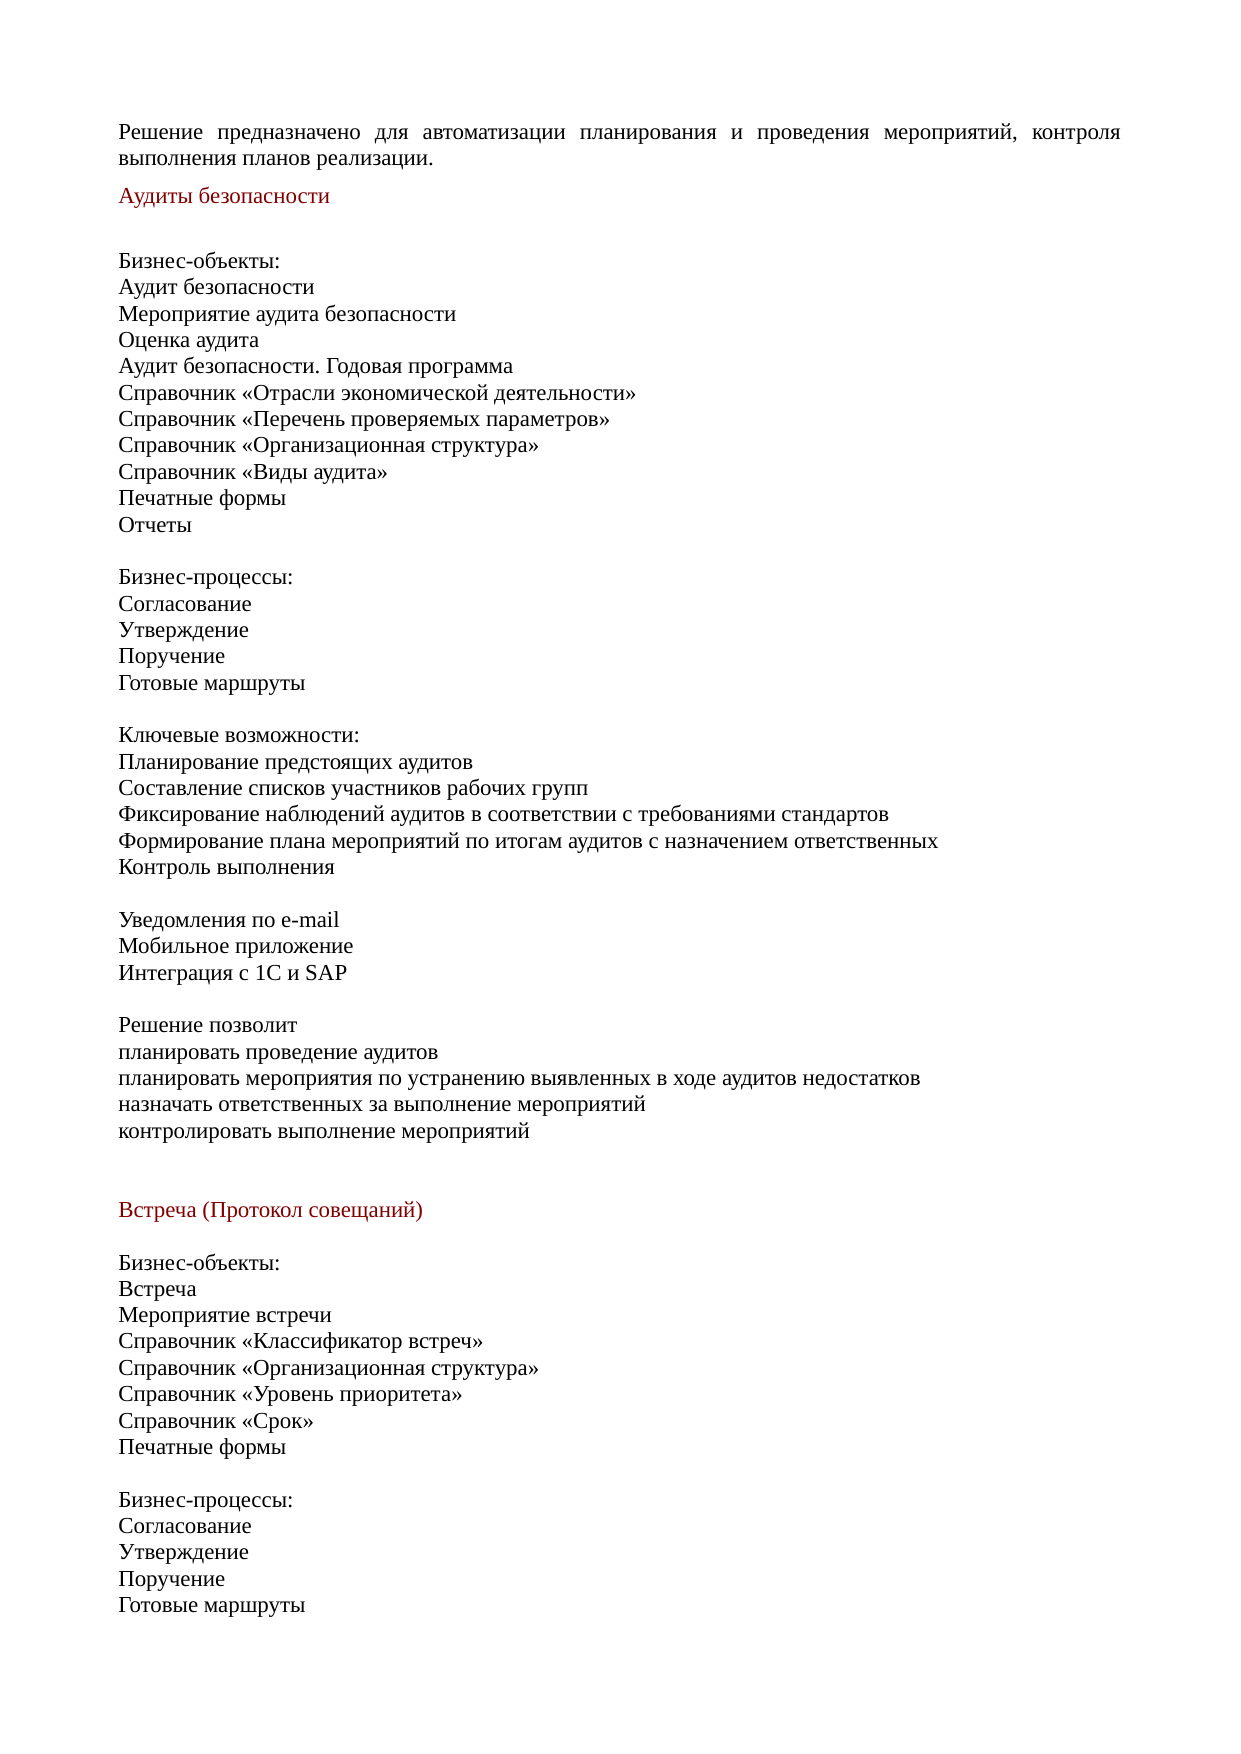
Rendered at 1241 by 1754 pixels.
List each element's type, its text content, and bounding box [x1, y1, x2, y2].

text Аудит безопасности. Годовая программа [118, 352, 1122, 379]
text Мобильное приложение [118, 932, 1122, 959]
text Поручение [118, 642, 1122, 669]
text Справочник «Организационная структура» [118, 1354, 1122, 1380]
text Уведомления по e-mail [118, 906, 1122, 932]
text назначать ответственных за выполнение мероприятий [118, 1090, 1122, 1117]
text Мероприятие аудита безопасности [118, 300, 1122, 326]
text Решение позволит [118, 1011, 1122, 1038]
text Аудит безопасности [118, 273, 1122, 300]
text Справочник «Организационная структура» [118, 432, 1122, 458]
text Решение предназначено для автоматизации планирования и проведения мероприятий, контроля выполнения планов реализации. [118, 118, 1122, 171]
text Ключевые возможности: [118, 721, 1122, 748]
text Составление списков участников рабочих групп [118, 774, 1122, 801]
text Бизнес-объекты: [118, 247, 1122, 273]
text Согласование [118, 590, 1122, 616]
text Формирование плана мероприятий по итогам аудитов с назначением ответственных [118, 827, 1122, 853]
text Утверждение [118, 616, 1122, 642]
text Справочник «Отрасли экономической деятельности» [118, 379, 1122, 405]
text Печатные формы [118, 484, 1122, 511]
text Бизнес-объекты: [118, 1248, 1122, 1275]
text Поручение [118, 1565, 1122, 1591]
text Справочник «Срок» [118, 1407, 1122, 1433]
text Аудиты безопасности [118, 183, 1122, 209]
text Отчеты [118, 511, 1122, 537]
text Справочник «Уровень приоритета» [118, 1380, 1122, 1407]
text Справочник «Перечень проверяемых параметров» [118, 405, 1122, 432]
text Справочник «Виды аудита» [118, 458, 1122, 484]
text Планирование предстоящих аудитов [118, 748, 1122, 774]
text Контроль выполнения [118, 853, 1122, 879]
text Бизнес-процессы: [118, 563, 1122, 590]
text Справочник «Классификатор встреч» [118, 1328, 1122, 1354]
text Встреча (Протокол совещаний) [118, 1196, 1122, 1222]
text Мероприятие встречи [118, 1301, 1122, 1328]
text Готовые маршруты [118, 1591, 1122, 1617]
text Фиксирование наблюдений аудитов в соответствии с требованиями стандартов [118, 801, 1122, 827]
text Утверждение [118, 1538, 1122, 1565]
text Печатные формы [118, 1433, 1122, 1459]
text Интеграция с 1С и SAP [118, 959, 1122, 985]
text планировать проведение аудитов [118, 1038, 1122, 1064]
text Согласование [118, 1512, 1122, 1538]
text Оценка аудита [118, 326, 1122, 352]
text Встреча [118, 1275, 1122, 1301]
text планировать мероприятия по устранению выявленных в ходе аудитов недостатков [118, 1064, 1122, 1090]
text Готовые маршруты [118, 669, 1122, 695]
text Бизнес-процессы: [118, 1486, 1122, 1512]
text контролировать выполнение мероприятий [118, 1117, 1122, 1143]
